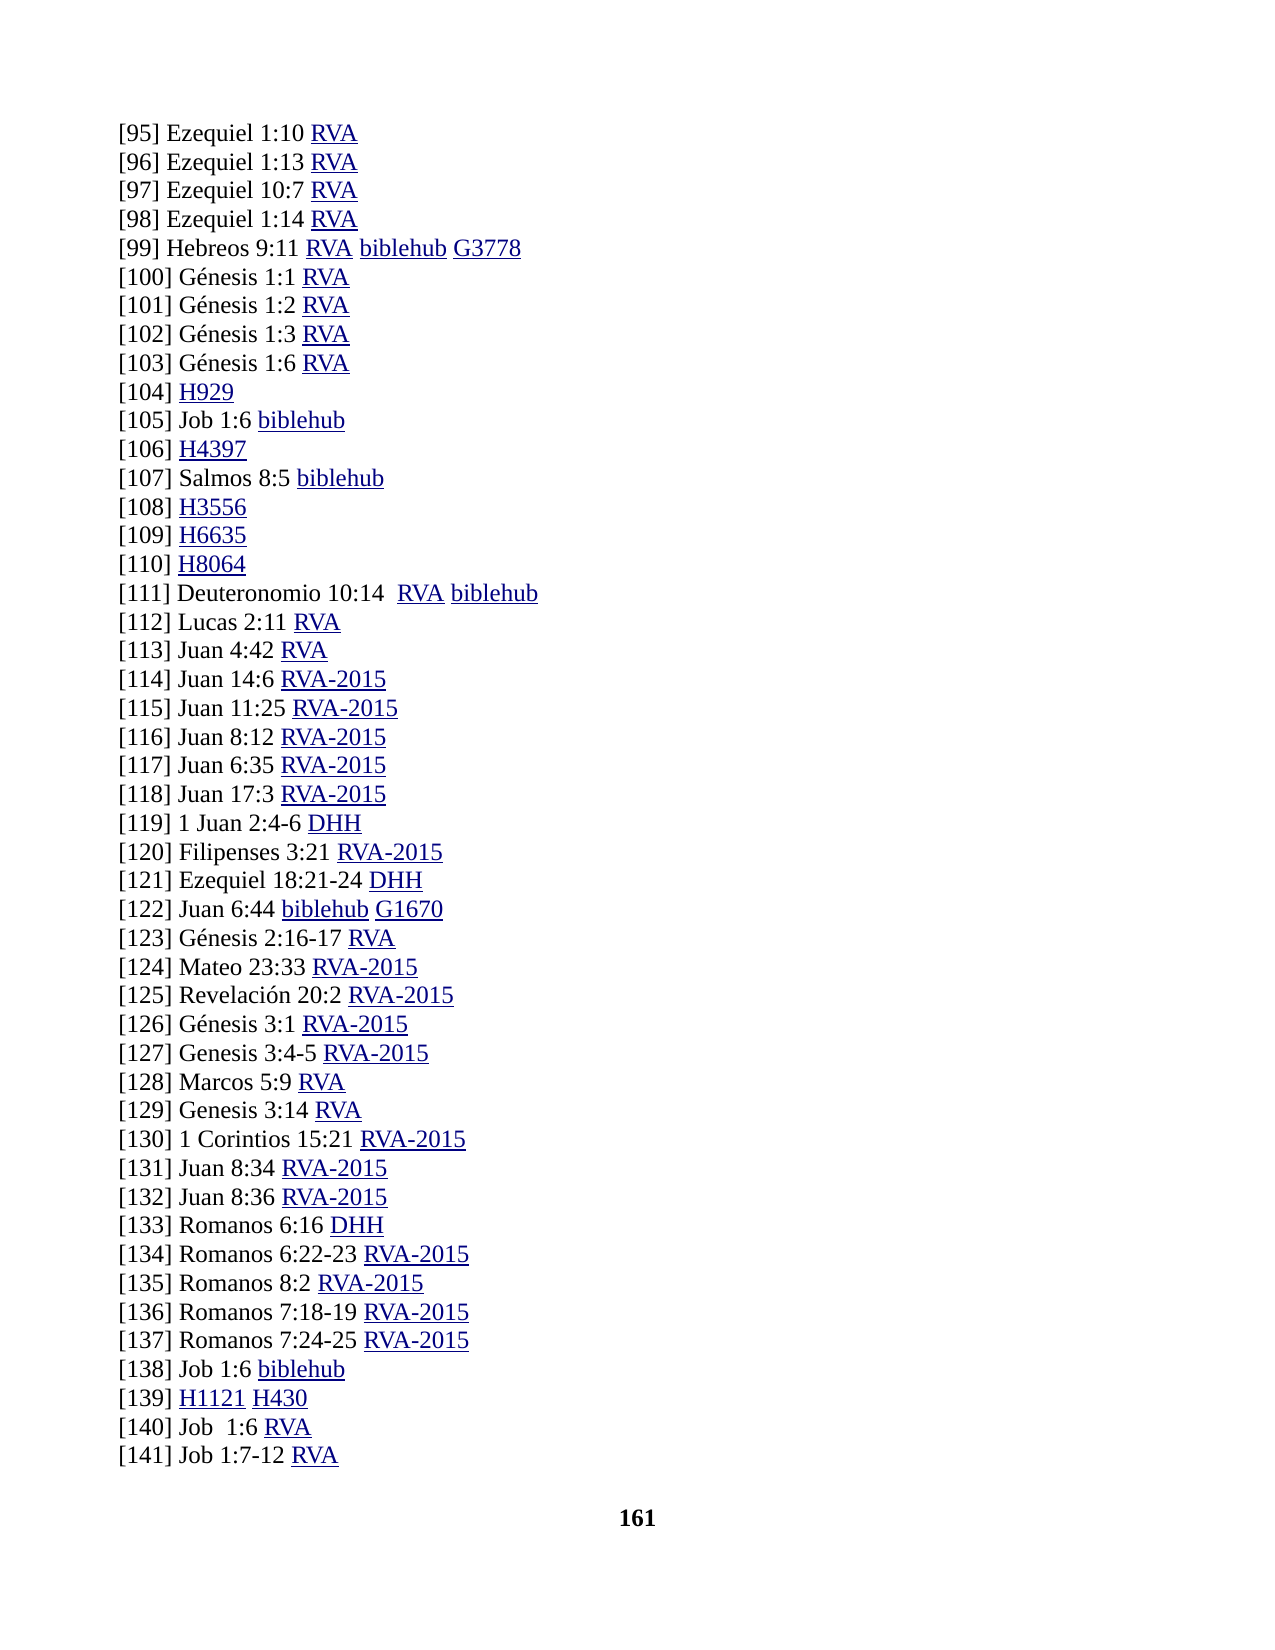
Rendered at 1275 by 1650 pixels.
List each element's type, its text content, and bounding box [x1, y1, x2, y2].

text Juan 4:42 RVA [118, 636, 1157, 664]
text Hebreos 9:11 RVA biblehub G3778 [118, 233, 1157, 262]
text 1 Corintios 15:21 RVA-2015 [118, 1124, 1157, 1153]
text Juan 14:6 RVA-2015 [118, 664, 1157, 693]
text H1121 H430 [118, 1383, 1157, 1412]
text Romanos 6:16 DHH [118, 1211, 1157, 1239]
text Génesis 2:16-17 RVA [118, 923, 1157, 952]
text Job 1:6 biblehub [118, 1354, 1157, 1383]
text Revelación 20:2 RVA-2015 [118, 981, 1157, 1009]
text Juan 6:35 RVA-2015 [118, 751, 1157, 779]
text Ezequiel 18:21-24 DHH [118, 866, 1157, 894]
text Génesis 1:2 RVA [118, 291, 1157, 319]
text Marcos 5:9 RVA [118, 1067, 1157, 1096]
text H8064 [118, 549, 1157, 578]
text Ezequiel 10:7 RVA [118, 176, 1157, 204]
text Deuteronomio 10:14 RVA biblehub [118, 578, 1157, 607]
text Romanos 8:2 RVA-2015 [118, 1268, 1157, 1297]
text Juan 11:25 RVA-2015 [118, 693, 1157, 722]
text Ezequiel 1:13 RVA [118, 147, 1157, 176]
text Salmos 8:5 biblehub [118, 463, 1157, 492]
text H3556 [118, 492, 1157, 521]
text Ezequiel 1:10 RVA [118, 118, 1157, 147]
text Juan 8:12 RVA-2015 [118, 722, 1157, 751]
text H929 [118, 377, 1157, 406]
text Lucas 2:11 RVA [118, 607, 1157, 636]
text Genesis 3:14 RVA [118, 1096, 1157, 1124]
text Genesis 3:4-5 RVA-2015 [118, 1038, 1157, 1067]
text Romanos 6:22-23 RVA-2015 [118, 1239, 1157, 1268]
text Juan 17:3 RVA-2015 [118, 779, 1157, 808]
text Juan 8:36 RVA-2015 [118, 1182, 1157, 1211]
text H4397 [118, 434, 1157, 463]
text Mateo 23:33 RVA-2015 [118, 952, 1157, 981]
text Génesis 1:6 RVA [118, 348, 1157, 377]
text Romanos 7:24-25 RVA-2015 [118, 1326, 1157, 1354]
text Job 1:6 RVA [118, 1412, 1157, 1441]
text Juan 8:34 RVA-2015 [118, 1153, 1157, 1182]
text Génesis 3:1 RVA-2015 [118, 1009, 1157, 1038]
text Job 1:6 biblehub [118, 406, 1157, 434]
text Job 1:7-12 RVA [118, 1441, 1157, 1469]
text 1 Juan 2:4-6 DHH [118, 808, 1157, 837]
text H6635 [118, 521, 1157, 549]
text Juan 6:44 biblehub G1670 [118, 894, 1157, 923]
text Filipenses 3:21 RVA-2015 [118, 837, 1157, 866]
text Ezequiel 1:14 RVA [118, 204, 1157, 233]
text Romanos 7:18-19 RVA-2015 [118, 1297, 1157, 1326]
text Génesis 1:3 RVA [118, 319, 1157, 348]
text Génesis 1:1 RVA [118, 262, 1157, 291]
